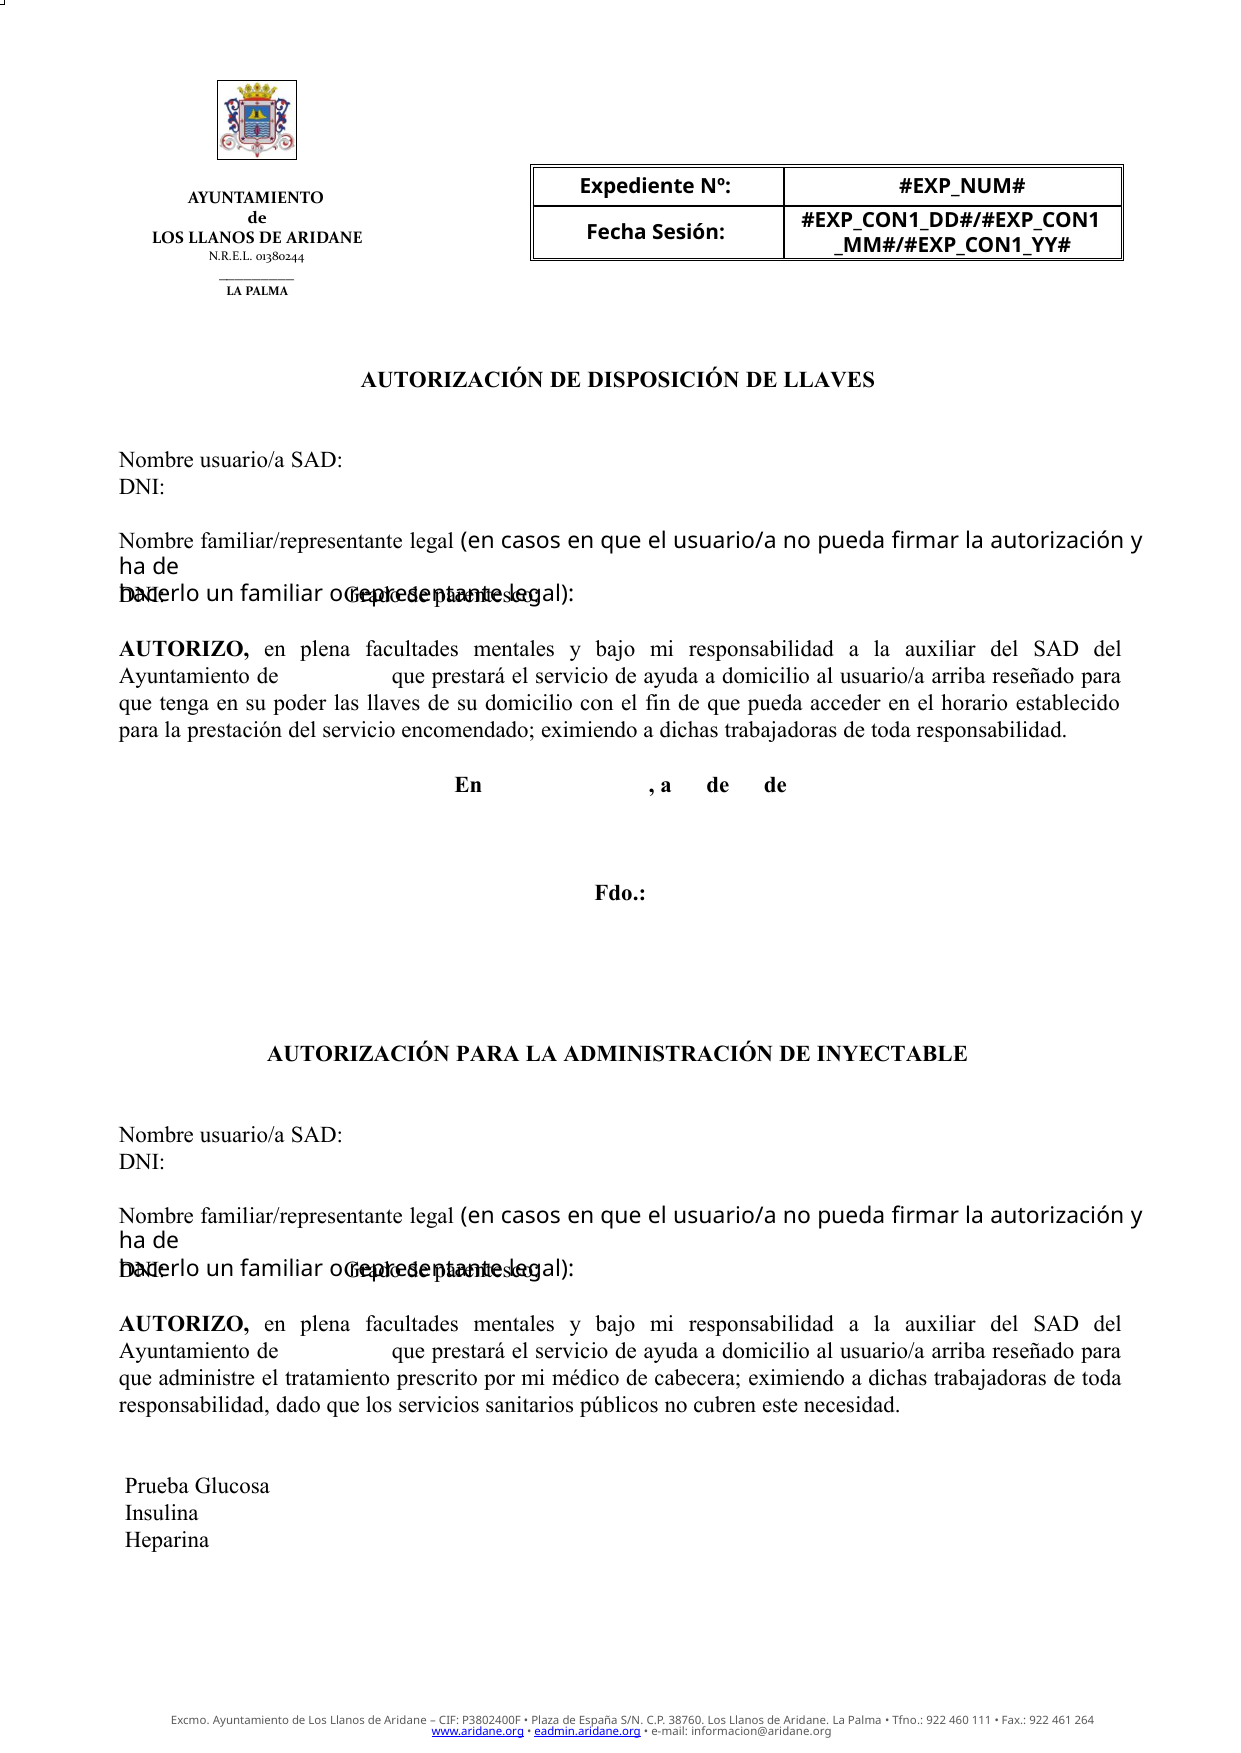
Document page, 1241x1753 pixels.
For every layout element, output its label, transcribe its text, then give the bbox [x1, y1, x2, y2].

text www.aridane.org • eadmin.aridane.org • e-mail: informacion@aridane.org [431, 1724, 834, 1738]
text Excmo. Ayuntamiento de Los Llanos de Aridane – CIF: P3802400F • Plaza de España S/N. C.P. 38760. Los Llanos de Aridane. La Palma • Tfno.: 922 460 111 • Fax.: 922 461 264 [171, 1713, 1095, 1727]
text AYUNTAMIENTO [188, 190, 387, 207]
text ________ [226, 266, 317, 282]
text Fdo.: [594, 879, 671, 905]
text Ayuntamiento de que prestará el servicio de ayuda a domicilio al usuario/a arriba reseñado para [119, 663, 1145, 689]
text , a [649, 772, 697, 797]
text responsabilidad, dado que los servicios sanitarios públicos no cubren este necesidad. [119, 1392, 1145, 1417]
text AUTORIZACIÓN PARA LA ADMINISTRACIÓN DE INYECTABLE [267, 1041, 993, 1067]
text _ [317, 266, 327, 282]
text #EXP_CON1_DD#/#EXP_CON1 [801, 207, 1161, 232]
text Prueba Glucosa [124, 1473, 294, 1498]
text Nombre usuario/a SAD: [119, 1122, 367, 1147]
text para la prestación del servicio encomendado; eximiendo a dichas trabajadoras de toda responsabilidad. [119, 717, 1145, 743]
text Nombre usuario/a SAD: [119, 447, 367, 472]
text #EXP_NUM# [899, 173, 1062, 198]
text Nombre familiar/representante legal (en casos en que el usuario/a no pueda firmar la autorización y ha de [119, 1203, 1146, 1254]
picture [531, 165, 1123, 260]
text de [247, 210, 387, 227]
text de [764, 772, 812, 797]
text AUTORIZO, en plena facultades mentales y bajo mi responsabilidad a la auxiliar del SAD del [119, 636, 1145, 662]
text Insulina [124, 1500, 294, 1526]
text que tenga en su poder las llaves de su domicilio con el fin de que pueda acceder en el horario establecido [119, 690, 1145, 716]
text Expediente Nº: [579, 173, 761, 198]
text que administre el tratamiento prescrito por mi médico de cabecera; eximiendo a dichas trabajadoras de toda [119, 1365, 1145, 1391]
text Heparina [124, 1527, 294, 1552]
text _MM#/#EXP_CON1_YY# [834, 232, 1161, 257]
text En [454, 772, 507, 797]
text Grado de parentesco: [344, 582, 564, 607]
text N.R.E.L. 01380244 [208, 250, 327, 262]
text LA PALMA [226, 286, 317, 298]
text AUTORIZACIÓN DE DISPOSICIÓN DE LLAVES [360, 367, 899, 392]
text Grado de parentesco: [344, 1257, 564, 1282]
text hacerlo un familiar o representante legal): [119, 1256, 1146, 1281]
text DNI: [119, 1149, 367, 1174]
picture [218, 81, 296, 159]
text Ayuntamiento de que prestará el servicio de ayuda a domicilio al usuario/a arriba reseñado para [119, 1338, 1145, 1364]
text hacerlo un familiar o representante legal): [119, 581, 1146, 606]
text DNI: [119, 474, 367, 499]
text Fecha Sesión: [586, 219, 761, 244]
text _ [219, 266, 226, 279]
text de [706, 772, 754, 797]
text AUTORIZO, en plena facultades mentales y bajo mi responsabilidad a la auxiliar del SAD del [119, 1311, 1145, 1337]
text LOS LLANOS DE ARIDANE [152, 230, 387, 247]
text DNI: [119, 582, 191, 607]
text DNI: [119, 1257, 191, 1282]
text Nombre familiar/representante legal (en casos en que el usuario/a no pueda firmar la autorización y ha de [119, 528, 1146, 579]
